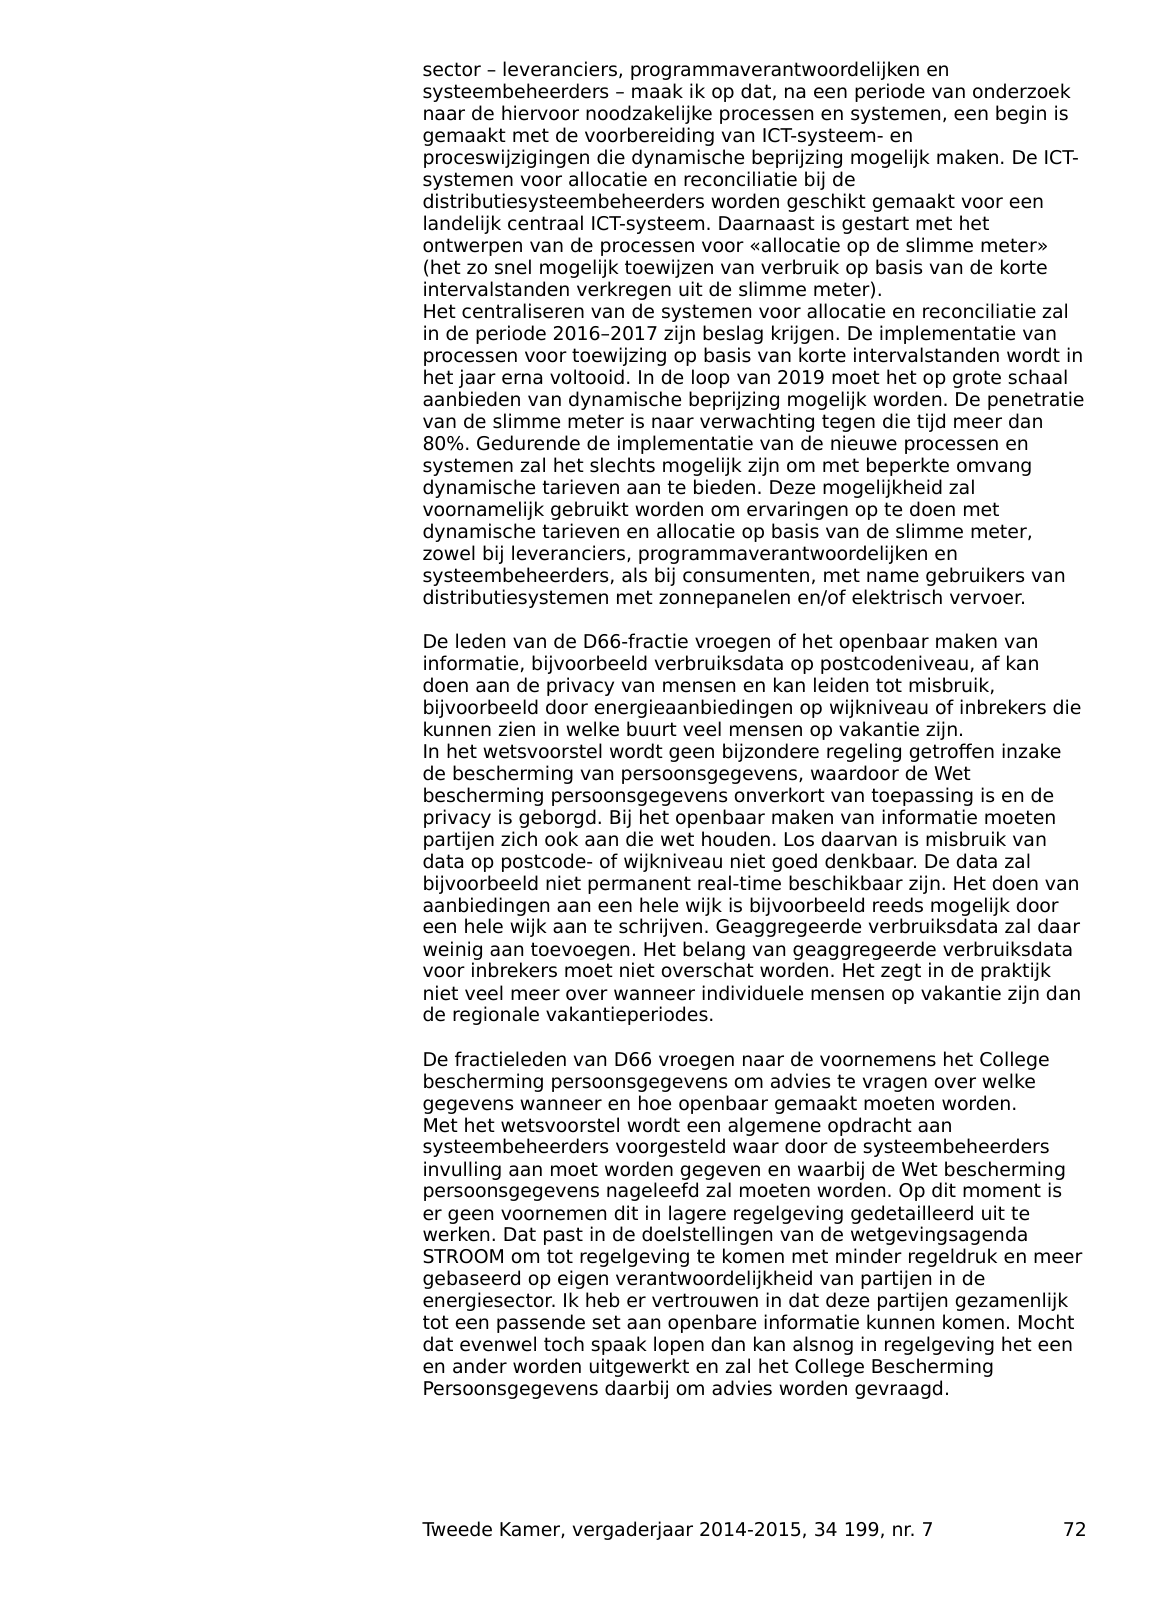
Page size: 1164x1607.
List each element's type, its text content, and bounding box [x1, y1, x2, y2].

text De fractieleden van D66 vroegen naar de voornemens het College bescherming persoonsgegevens om advies te vragen over welke gegevens wanneer en hoe openbaar gemaakt moeten worden. [422, 1048, 1087, 1114]
text Het centraliseren van de systemen voor allocatie en reconciliatie zal in de periode 2016–2017 zijn beslag krijgen. De implementatie van processen voor toewijzing op basis van korte intervalstanden wordt in het jaar erna voltooid. In de loop van 2019 moet het op grote schaal aanbieden van dynamische beprijzing mogelijk worden. De penetratie van de slimme meter is naar verwachting tegen die tijd meer dan 80%. Gedurende de implementatie van de nieuwe processen en systemen zal het slechts mogelijk zijn om met beperkte omvang dynamische tarieven aan te bieden. Deze mogelijkheid zal voornamelijk gebruikt worden om ervaringen op te doen met dynamische tarieven en allocatie op basis van de slimme meter, zowel bij leveranciers, programmaverantwoordelijken en systeembeheerders, als bij consumenten, met name gebruikers van distributiesystemen met zonnepanelen en/of elektrisch vervoer. [422, 301, 1087, 608]
text De leden van de D66-fractie vroegen of het openbaar maken van informatie, bijvoorbeeld verbruiksdata op postcodeniveau, af kan doen aan de privacy van mensen en kan leiden tot misbruik, bijvoorbeeld door energieaanbiedingen op wijkniveau of inbrekers die kunnen zien in welke buurt veel mensen op vakantie zijn. [422, 631, 1087, 741]
text Met het wetsvoorstel wordt een algemene opdracht aan systeembeheerders voorgesteld waar door de systeembeheerders invulling aan moet worden gegeven en waarbij de Wet bescherming persoonsgegevens nageleefd zal moeten worden. Op dit moment is er geen voornemen dit in lagere regelgeving gedetailleerd uit te werken. Dat past in de doelstellingen van de wetgevingsagenda STROOM om tot regelgeving te komen met minder regeldruk en meer gebaseerd op eigen verantwoordelijkheid van partijen in de energiesector. Ik heb er vertrouwen in dat deze partijen gezamenlijk tot een passende set aan openbare informatie kunnen komen. Mocht dat evenwel toch spaak lopen dan kan alsnog in regelgeving het een en ander worden uitgewerkt en zal het College Bescherming Persoonsgegevens daarbij om advies worden gevraagd. [422, 1114, 1087, 1400]
text In het wetsvoorstel wordt geen bijzondere regeling getroffen inzake de bescherming van persoonsgegevens, waardoor de Wet bescherming persoonsgegevens onverkort van toepassing is en de privacy is geborgd. Bij het openbaar maken van informatie moeten partijen zich ook aan die wet houden. Los daarvan is misbruik van data op postcode- of wijkniveau niet goed denkbaar. De data zal bijvoorbeeld niet permanent real-time beschikbaar zijn. Het doen van aanbiedingen aan een hele wijk is bijvoorbeeld reeds mogelijk door een hele wijk aan te schrijven. Geaggregeerde verbruiksdata zal daar weinig aan toevoegen. Het belang van geaggregeerde verbruiksdata voor inbrekers moet niet overschat worden. Het zegt in de praktijk niet veel meer over wanneer individuele mensen op vakantie zijn dan de regionale vakantieperiodes. [422, 741, 1087, 1026]
text sector – leveranciers, programmaverantwoordelijken en systeembeheerders – maak ik op dat, na een periode van onderzoek naar de hiervoor noodzakelijke processen en systemen, een begin is gemaakt met de voorbereiding van ICT-systeem- en proceswijzigingen die dynamische beprijzing mogelijk maken. De ICT-systemen voor allocatie en reconciliatie bij de distributiesysteembeheerders worden geschikt gemaakt voor een landelijk centraal ICT-systeem. Daarnaast is gestart met het ontwerpen van de processen voor «allocatie op de slimme meter» (het zo snel mogelijk toewijzen van verbruik op basis van de korte intervalstanden verkregen uit de slimme meter). [422, 59, 1087, 301]
